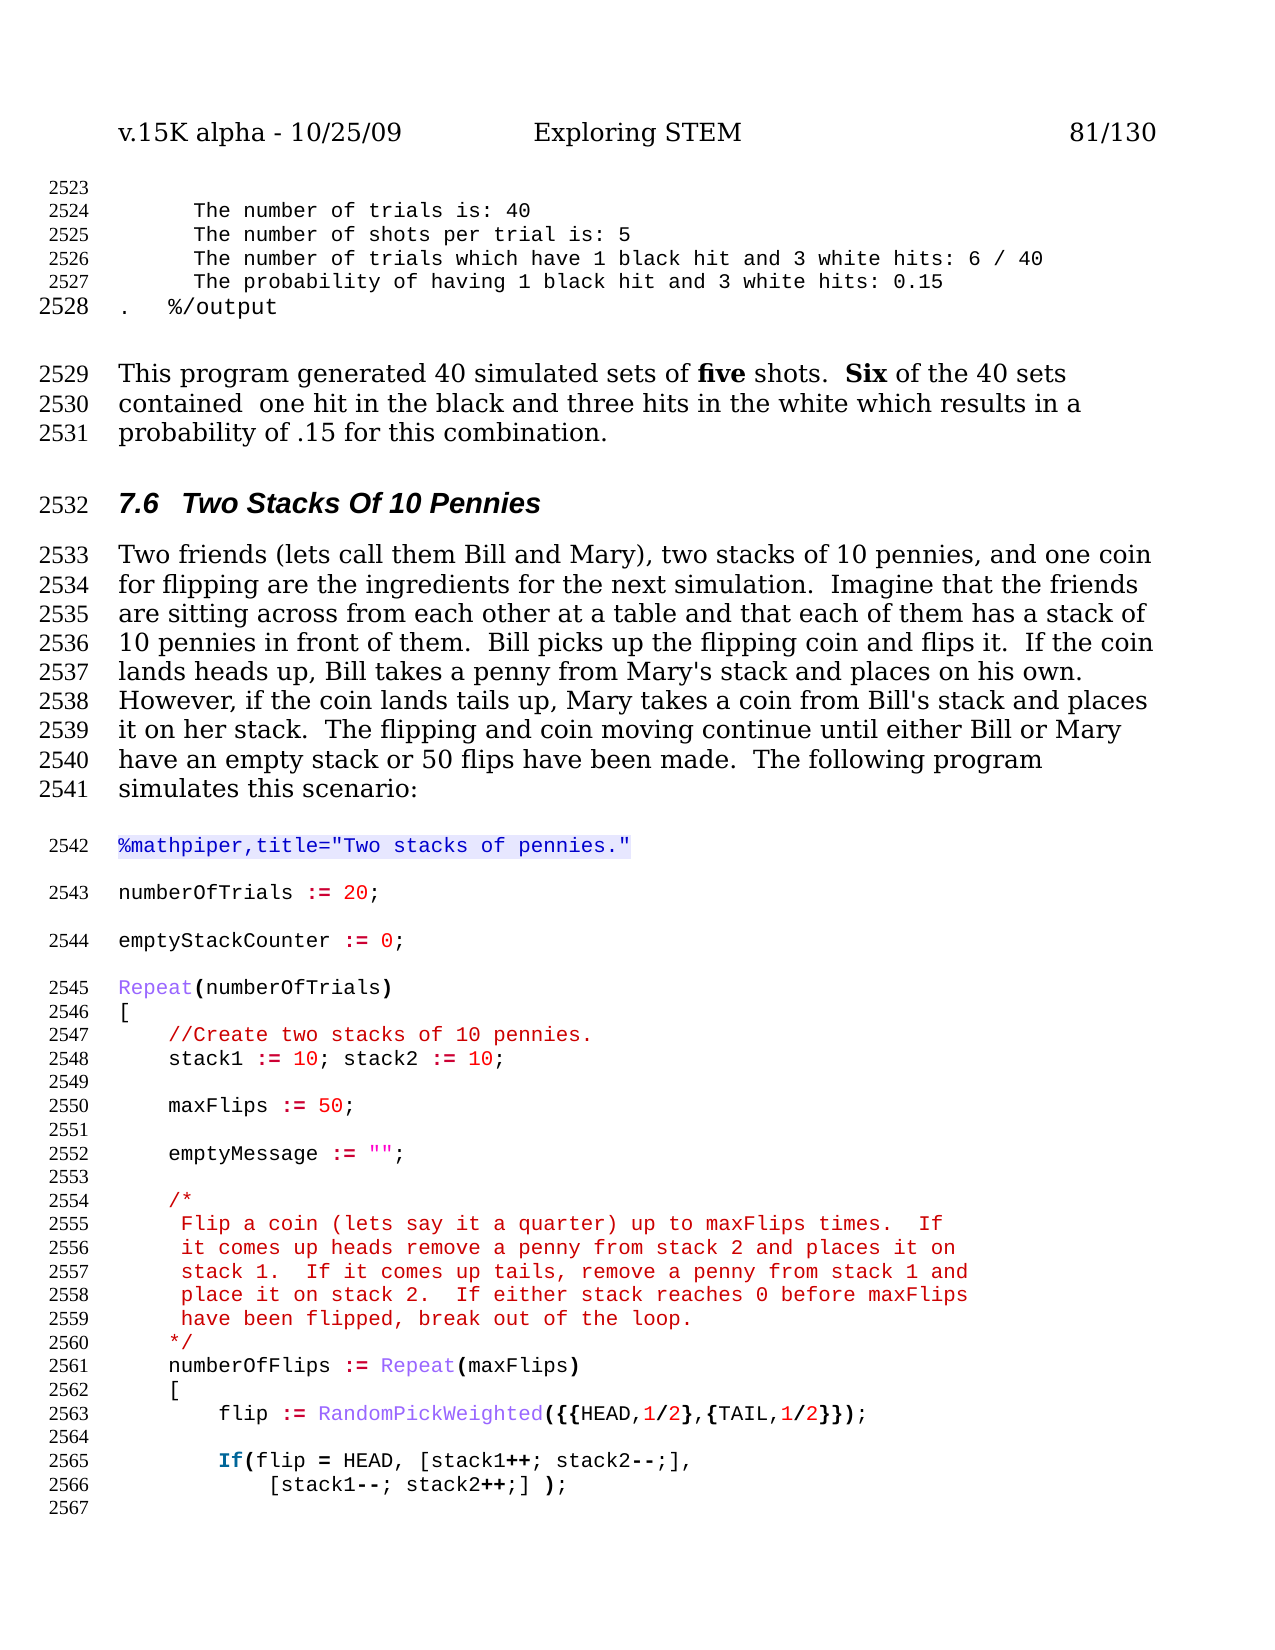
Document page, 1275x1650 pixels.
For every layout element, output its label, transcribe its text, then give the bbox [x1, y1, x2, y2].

text maxFlips := 50; [118, 1095, 1157, 1119]
text . %/output [118, 295, 1157, 321]
text emptyStackCounter := 0; [118, 930, 1157, 953]
text it comes up heads remove a penny from stack 2 and places it on [118, 1237, 1157, 1261]
text Repeat(numberOfTrials) [118, 977, 1157, 1001]
text numberOfFlips := Repeat(maxFlips) [118, 1355, 1157, 1379]
subtitle Two Stacks Of 10 Pennies [118, 486, 1157, 520]
text The number of trials which have 1 black hit and 3 white hits: 6 / 40 [118, 248, 1157, 271]
text The number of shots per trial is: 5 [118, 224, 1157, 248]
text flip := RandomPickWeighted({{HEAD,1/2},{TAIL,1/2}}); [118, 1403, 1157, 1426]
text [stack1--; stack2++;] ); [118, 1473, 1157, 1497]
text emptyMessage := ""; [118, 1142, 1157, 1166]
text have been flipped, break out of the loop. [118, 1308, 1157, 1332]
text stack 1. If it comes up tails, remove a penny from stack 1 and [118, 1261, 1157, 1284]
text /* [118, 1190, 1157, 1213]
text The probability of having 1 black hit and 3 white hits: 0.15 [118, 271, 1157, 295]
text [ [118, 1379, 1157, 1403]
text //Create two stacks of 10 pennies. [118, 1024, 1157, 1048]
text This program generated 40 simulated sets of five shots. Six of the 40 sets contained one hit in the black and three hits in the white which results in a probability of .15 for this combination. [118, 359, 1157, 447]
text The number of trials is: 40 [118, 200, 1157, 224]
text If(flip = HEAD, [stack1++; stack2--;], [118, 1450, 1157, 1473]
text Flip a coin (lets say it a quarter) up to maxFlips times. If [118, 1213, 1157, 1237]
text %mathpiper,title="Two stacks of pennies." [118, 835, 1157, 859]
text stack1 := 10; stack2 := 10; [118, 1048, 1157, 1072]
text place it on stack 2. If either stack reaches 0 before maxFlips [118, 1284, 1157, 1308]
text [ [118, 1001, 1157, 1024]
text */ [118, 1332, 1157, 1355]
text Two friends (lets call them Bill and Mary), two stacks of 10 pennies, and one coin for flipping are the ingredients for the next simulation. Imagine that the friends are sitting across from each other at a table and that each of them has a stack of 10 pennies in front of them. Bill picks up the flipping coin and flips it. If the coin lands heads up, Bill takes a penny from Mary's stack and places on his own. However, if the coin lands tails up, Mary takes a coin from Bill's stack and places it on her stack. The flipping and coin moving continue until either Bill or Mary have an empty stack or 50 flips have been made. The following program simulates this scenario: [118, 541, 1157, 803]
text numberOfTrials := 20; [118, 882, 1157, 906]
